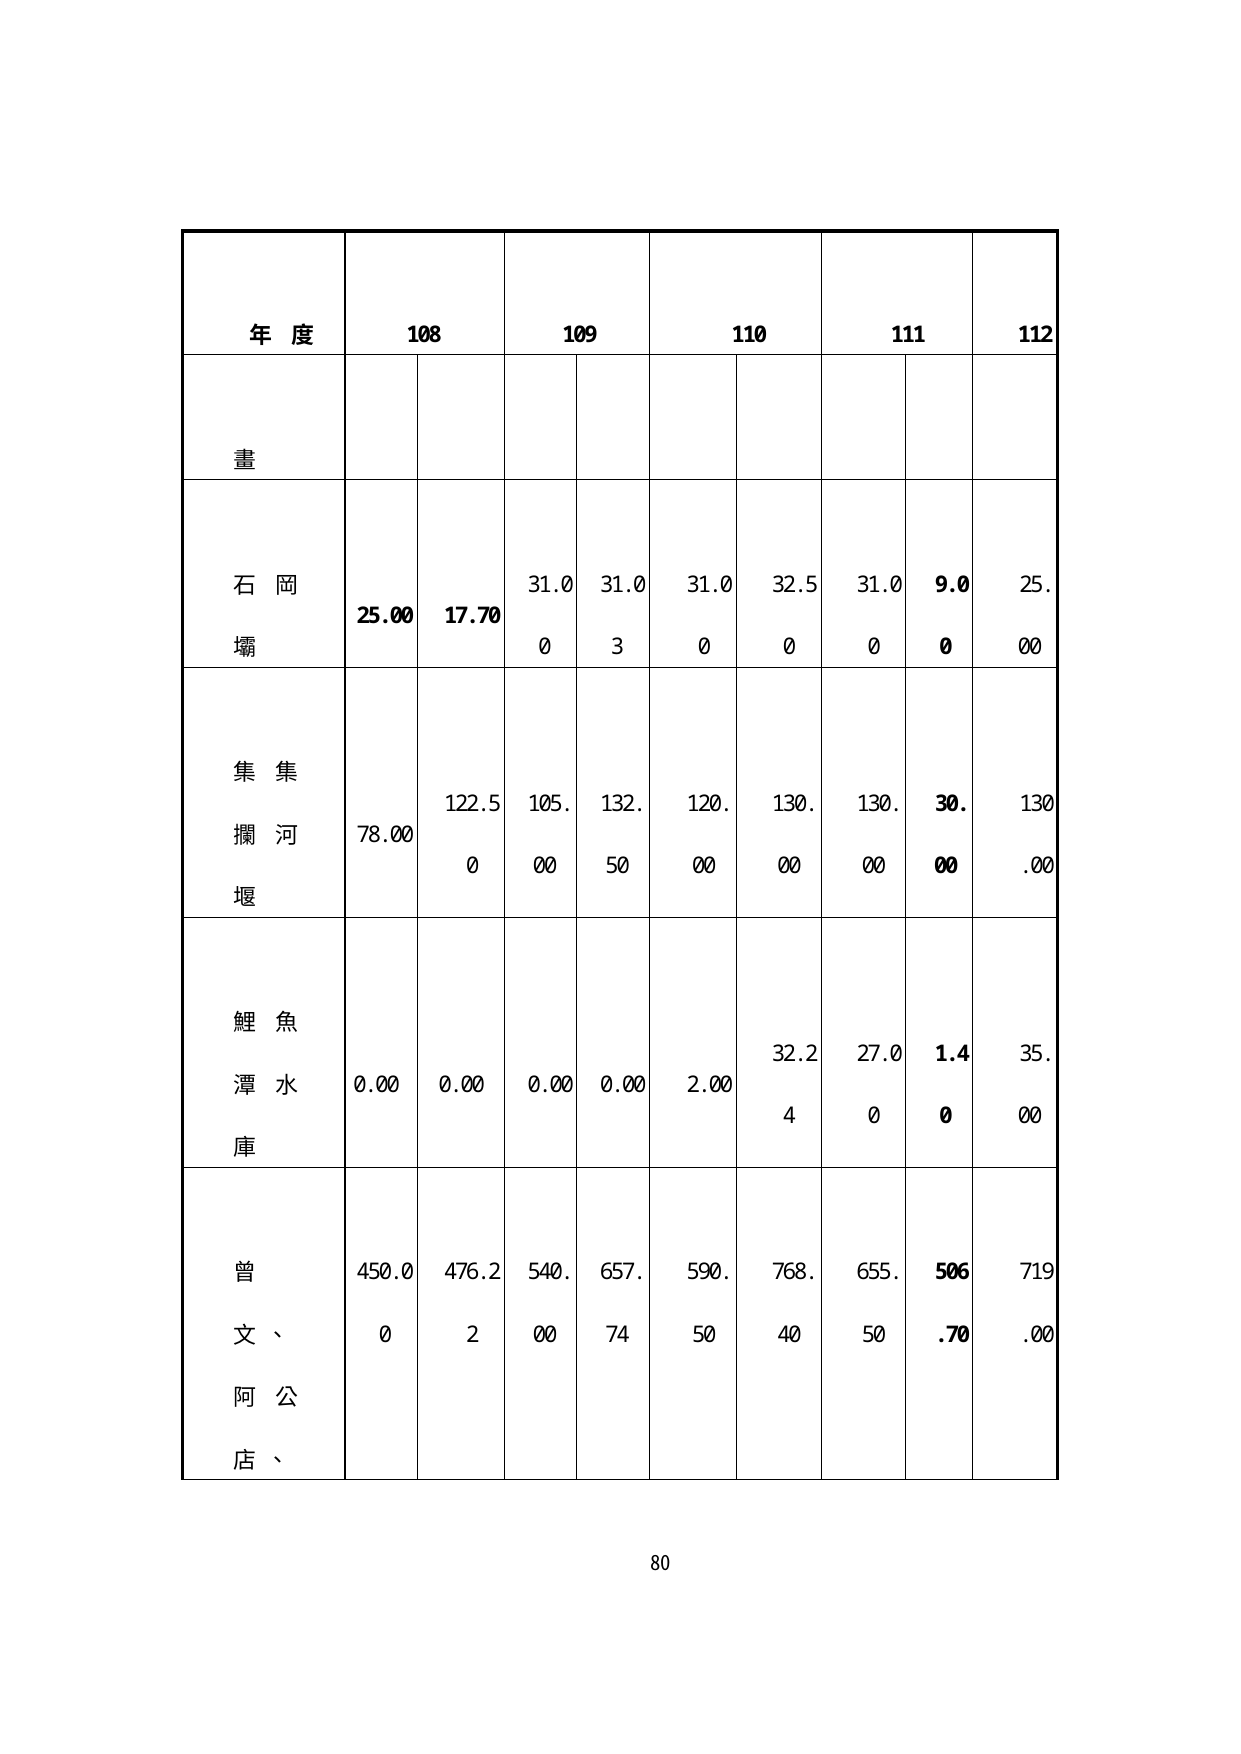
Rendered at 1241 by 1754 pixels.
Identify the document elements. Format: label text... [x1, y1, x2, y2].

table_cell 450.00 [346, 1168, 417, 1479]
table_cell [737, 355, 821, 479]
table_cell 25.00 [973, 480, 1056, 667]
table_cell 17.70 [418, 480, 504, 667]
table_cell 27.00 [822, 918, 905, 1167]
table_cell 590.50 [650, 1168, 736, 1479]
table_cell 657.74 [577, 1168, 649, 1479]
table_cell 105.00 [505, 668, 576, 917]
table_cell 1.40 [906, 918, 972, 1167]
table_cell 32.24 [737, 918, 821, 1167]
table_cell [973, 355, 1056, 479]
table_cell 506.70 [906, 1168, 972, 1479]
table_cell 120.00 [650, 668, 736, 917]
table_cell 476.22 [418, 1168, 504, 1479]
table_cell 31.00 [650, 480, 736, 667]
table_cell 畫 [184, 355, 344, 479]
table_cell 32.50 [737, 480, 821, 667]
table_cell 25.00 [346, 480, 417, 667]
table_cell 31.00 [505, 480, 576, 667]
table_cell [822, 355, 905, 479]
table_cell 0.00 [418, 918, 504, 1167]
table_cell 132.50 [577, 668, 649, 917]
table_header 年度 [184, 233, 344, 354]
table_cell 30.00 [906, 668, 972, 917]
table_header 110 [650, 233, 821, 354]
table_header 111 [822, 233, 972, 354]
table_cell 655.50 [822, 1168, 905, 1479]
table_cell 130.00 [737, 668, 821, 917]
table_cell 9.00 [906, 480, 972, 667]
table_cell 曾文、阿公店、 [184, 1168, 344, 1479]
table_cell 鯉魚潭水庫 [184, 918, 344, 1167]
table_cell 31.03 [577, 480, 649, 667]
table_cell 768.40 [737, 1168, 821, 1479]
table_cell [505, 355, 576, 479]
table_cell 31.00 [822, 480, 905, 667]
table_cell 719.00 [973, 1168, 1056, 1479]
table_cell [346, 355, 417, 479]
table_cell 78.00 [346, 668, 417, 917]
table_cell 122.50 [418, 668, 504, 917]
table_cell 130.00 [973, 668, 1056, 917]
table_cell 0.00 [505, 918, 576, 1167]
table_cell 35.00 [973, 918, 1056, 1167]
table_cell 0.00 [346, 918, 417, 1167]
table_cell 集集攔河堰 [184, 668, 344, 917]
table_cell 2.00 [650, 918, 736, 1167]
table_cell 540.00 [505, 1168, 576, 1479]
table_cell 0.00 [577, 918, 649, 1167]
table_cell [650, 355, 736, 479]
table_cell [418, 355, 504, 479]
table_cell [577, 355, 649, 479]
table_cell 石岡壩 [184, 480, 344, 667]
table_cell [906, 355, 972, 479]
table_header 112 [973, 233, 1056, 354]
table_cell 130.00 [822, 668, 905, 917]
table_header 109 [505, 233, 649, 354]
table_header 108 [346, 233, 504, 354]
